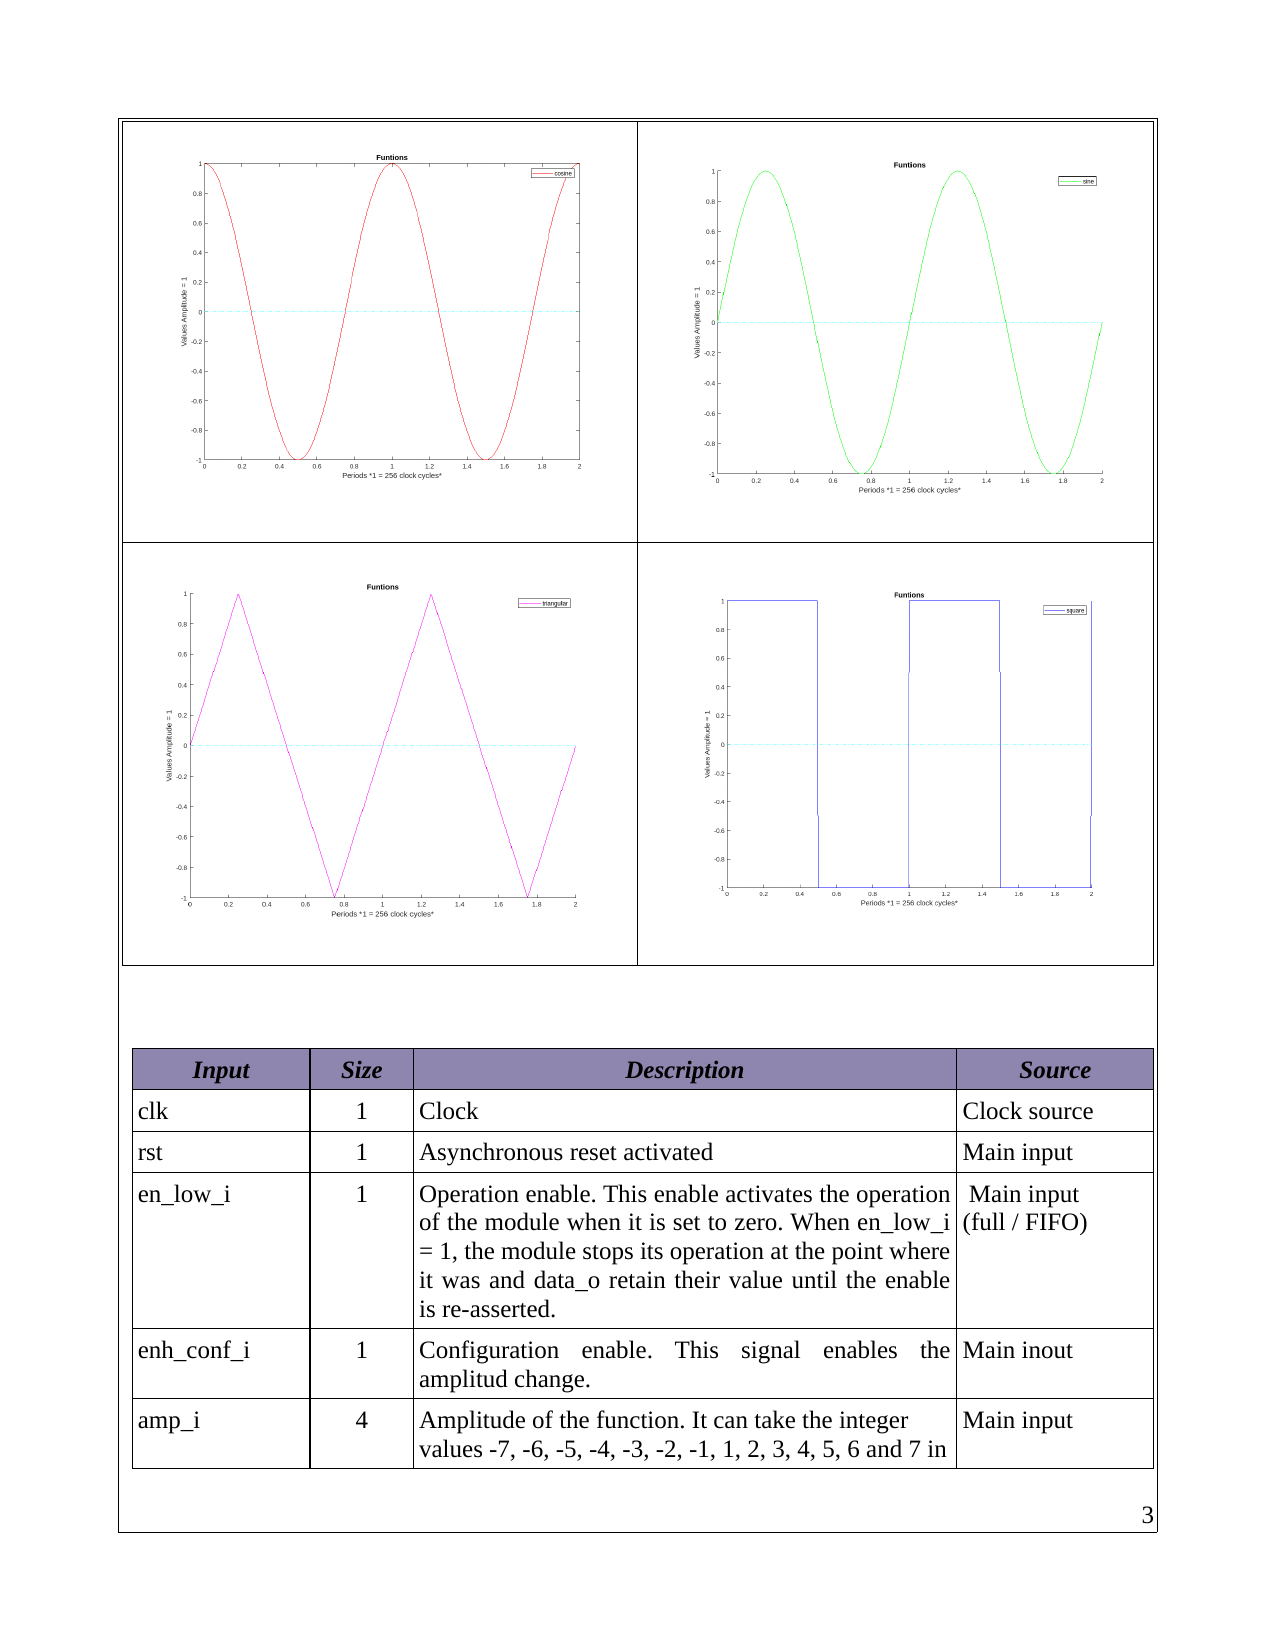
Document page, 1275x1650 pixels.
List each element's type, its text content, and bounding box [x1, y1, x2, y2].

table_header Size [311, 1049, 413, 1089]
picture [139, 568, 611, 931]
table_cell en_low_i [133, 1173, 309, 1328]
table_header Source [957, 1049, 1153, 1089]
table_cell Main input [957, 1399, 1153, 1468]
table_cell Operation enable. This enable activates the operation of the module when it is set to zero. When en_low_i = 1, the module stops its operation at the point where it was and data_o retain their value until the enable is re-asserted. [414, 1173, 956, 1328]
picture [679, 577, 1125, 919]
table_cell Main input [957, 1132, 1153, 1172]
table_cell 1 [311, 1173, 413, 1328]
table_cell 4 [311, 1399, 413, 1468]
table_cell Main input (full / FIFO) [957, 1173, 1153, 1328]
table_cell 1 [311, 1132, 413, 1172]
table_header Description [414, 1049, 956, 1089]
table_cell 1 [311, 1090, 413, 1131]
table_cell rst [133, 1132, 309, 1172]
table_cell Clock source [957, 1090, 1153, 1131]
table_cell amp_i [133, 1399, 309, 1468]
table_cell Configuration enable. This signal enables the amplitud change. [414, 1329, 956, 1398]
table_cell [638, 543, 1153, 964]
table_cell 1 [311, 1329, 413, 1398]
table_cell Clock [414, 1090, 956, 1131]
table_header Input [133, 1049, 309, 1089]
table_header [638, 122, 1153, 542]
picture [661, 147, 1131, 507]
table_cell Asynchronous reset activated [414, 1132, 956, 1172]
table_header [123, 122, 637, 542]
table_cell Amplitude of the function. It can take the integer values -7, -6, -5, -4, -3, -2, -1, 1, 2, 3, 4, 5, 6 and 7 in [414, 1399, 956, 1468]
table_cell [123, 543, 637, 964]
table_cell Main inout [957, 1329, 1153, 1398]
table_cell enh_conf_i [133, 1329, 309, 1398]
picture [155, 140, 614, 492]
table_cell clk [133, 1090, 309, 1131]
